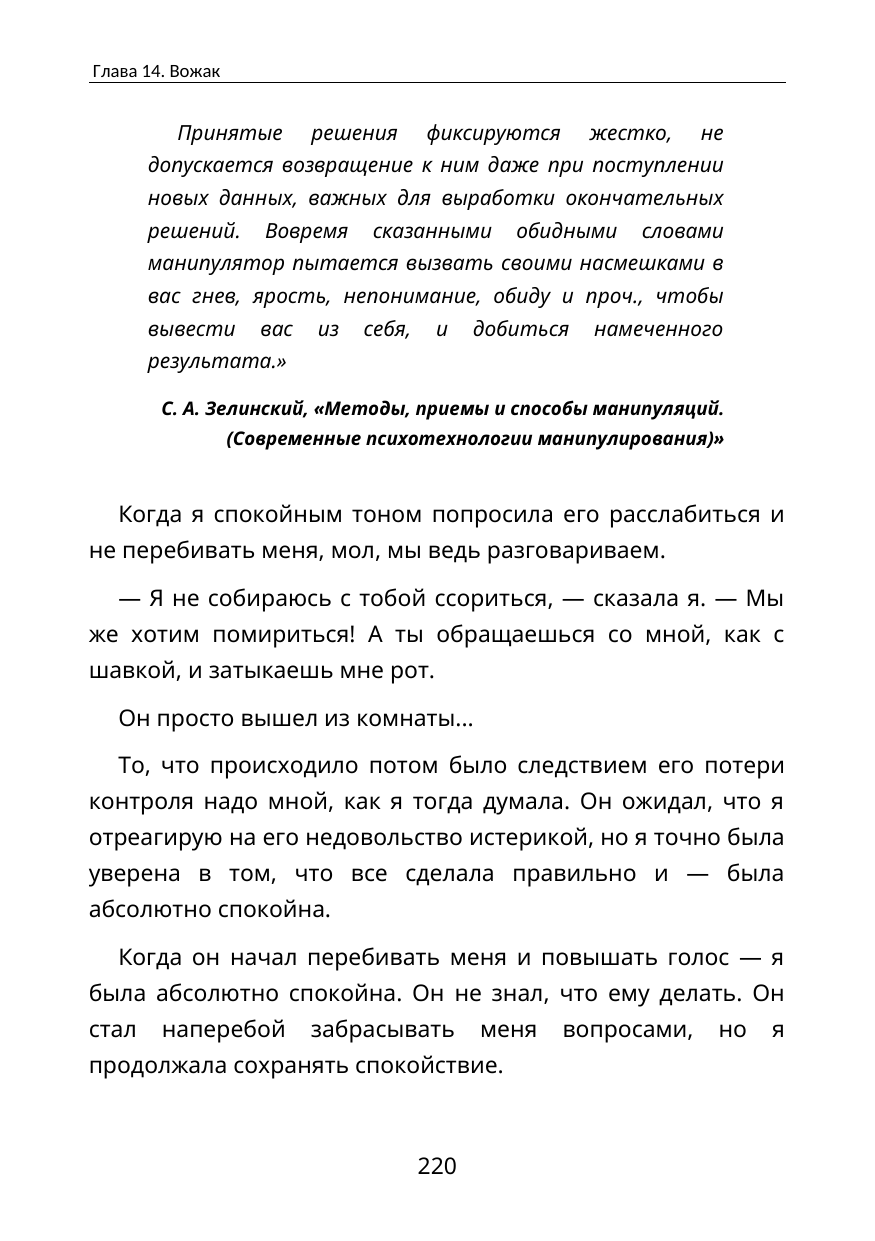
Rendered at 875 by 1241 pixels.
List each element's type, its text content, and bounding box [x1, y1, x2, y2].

text Он просто вышел из комнаты... [88, 702, 786, 733]
text Принятые решения фиксируются жестко, не допускается возвращение к ним даже при поступлении новых данных, важных для выработки окончательных решений. Вовремя сказанными обидными словами манипулятор пытается вызвать своими насмешками в вас гнев, ярость, непонимание, обиду и проч., чтобы вывести вас из себя, и добиться намеченного результата.» [148, 118, 726, 375]
text То, что происходило потом было следствием его потери контроля надо мной, как я тогда думала. Он ожидал, что я отреагирую на его недовольство истерикой, но я точно была уверена в том, что все сделала правильно и — была абсолютно спокойна. [88, 749, 786, 924]
text С. А. Зелинский, «Методы, приемы и способы манипуляций. (Современные психотехнологии манипулирования)» [148, 391, 726, 451]
text — Я не собираюсь с тобой ссориться, — сказала я. — Мы же хотим помириться! А ты обращаешься со мной, как с шавкой, и затыкаешь мне рот. [88, 582, 786, 685]
text Когда он начал перебивать меня и повышать голос — я была абсолютно спокойна. Он не знал, что ему делать. Он стал наперебой забрасывать меня вопросами, но я продолжала сохранять спокойствие. [88, 941, 786, 1080]
text Когда я спокойным тоном попросила его расслабиться и не перебивать меня, мол, мы ведь разговариваем. [88, 498, 786, 566]
